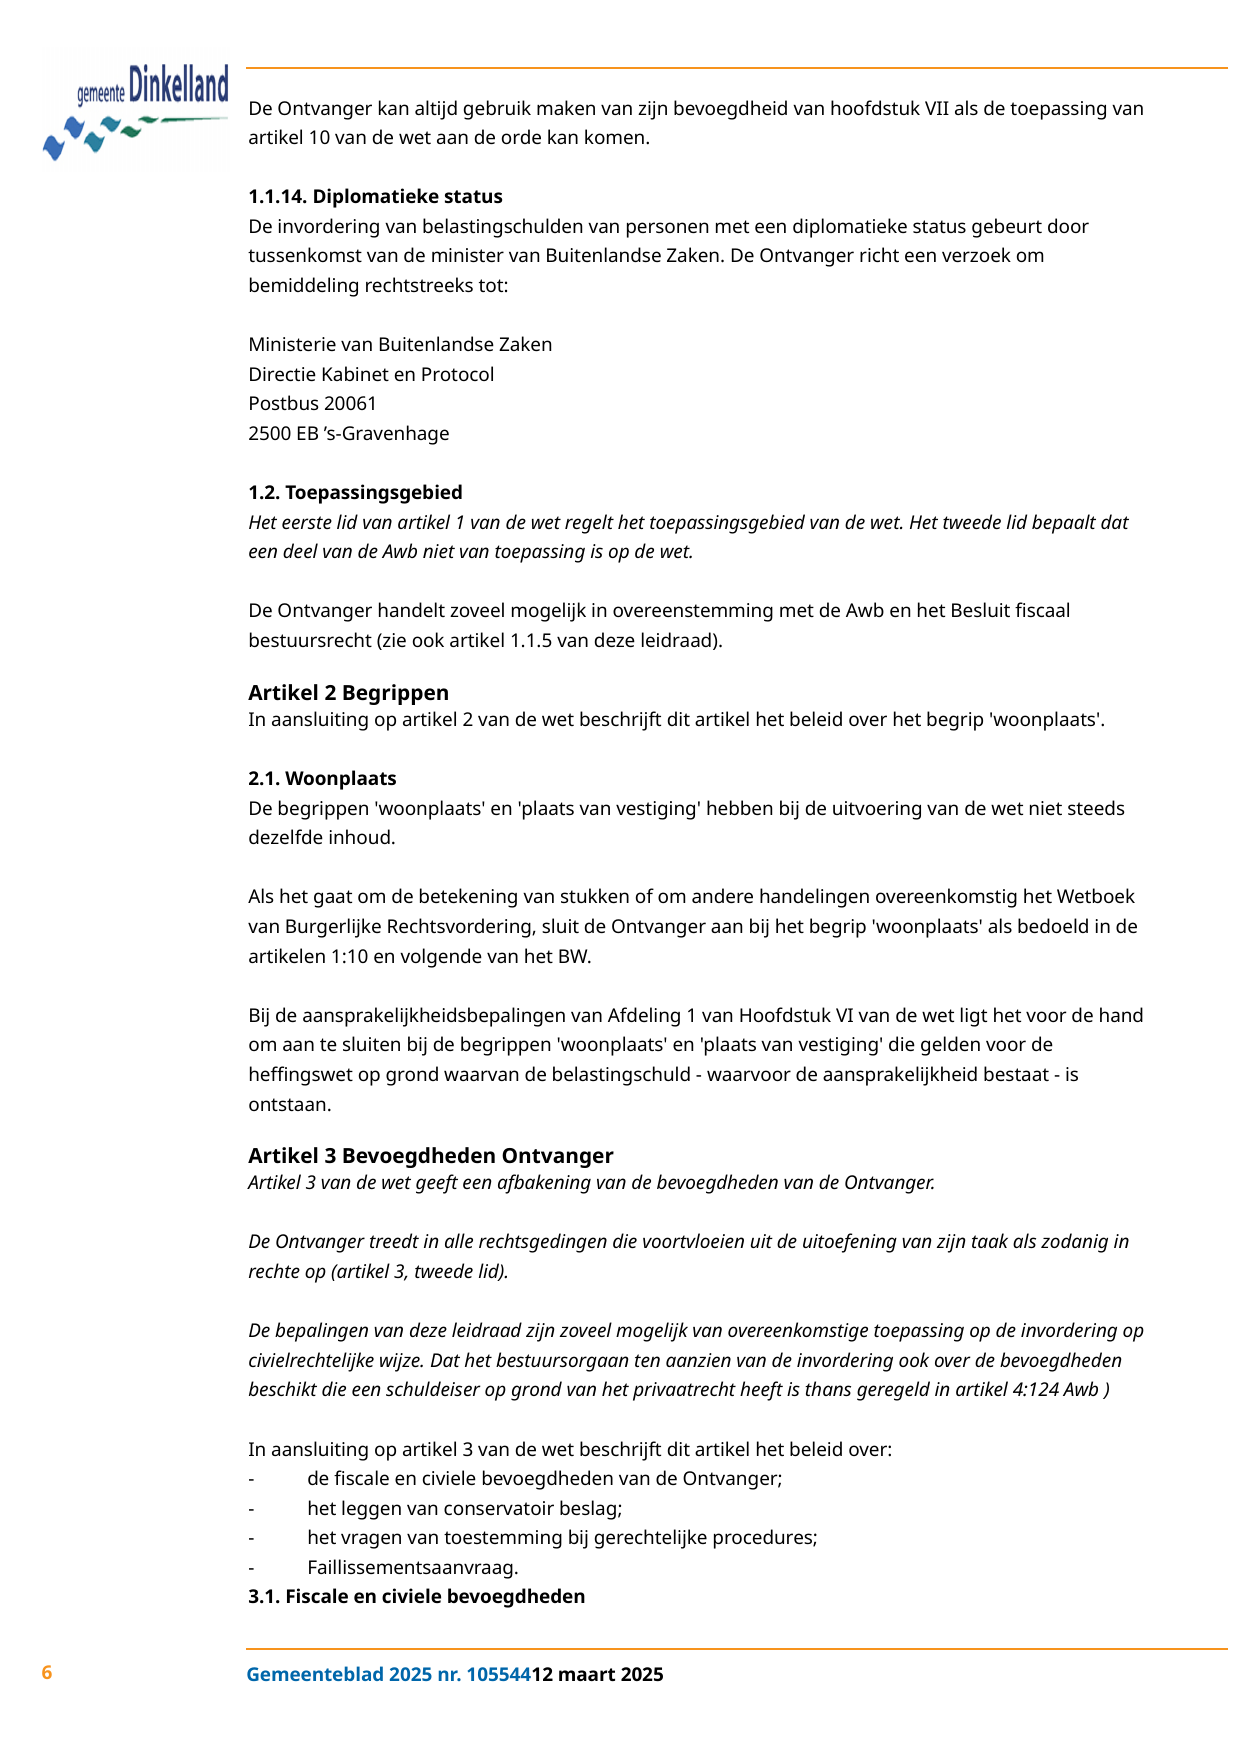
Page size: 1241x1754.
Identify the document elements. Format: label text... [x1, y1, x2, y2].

text Ministerie van Buitenlandse Zaken [248, 331, 1152, 357]
text 1.1.14. Diplomatieke status [248, 183, 1152, 209]
text De bepalingen van deze leidraad zijn zoveel mogelijk van overeenkomstige toepassing op de invordering op civielrechtelijke wijze. Dat het bestuursorgaan ten aanzien van de invordering ook over de bevoegdheden beschikt die een schuldeiser op grond van het privaatrecht heeft is thans geregeld in artikel 4:124 Awb ) [248, 1317, 1152, 1402]
list Faillissementsaanvraag. [248, 1554, 1152, 1580]
list het leggen van conservatoir beslag; [248, 1495, 1152, 1521]
list het vragen van toestemming bij gerechtelijke procedures; [248, 1524, 1152, 1550]
text Directie Kabinet en Protocol [248, 361, 1152, 387]
text 1.2. Toepassingsgebied [248, 479, 1152, 505]
text De Ontvanger treedt in alle rechtsgedingen die voortvloeien uit de uitoefening van zijn taak als zodanig in rechte op (artikel 3, tweede lid). [248, 1229, 1152, 1284]
text De Ontvanger handelt zoveel mogelijk in overeenstemming met de Awb en het Besluit fiscaal bestuursrecht (zie ook artikel 1.1.5 van deze leidraad). [248, 598, 1152, 653]
text Als het gaat om de betekening van stukken of om andere handelingen overeenkomstig het Wetboek van Burgerlijke Rechtsvordering, sluit de Ontvanger aan bij het begrip 'woonplaats' als bedoeld in de artikelen 1:10 en volgende van het BW. [248, 884, 1152, 968]
text De invordering van belastingschulden van personen met een diplomatieke status gebeurt door tussenkomst van de minister van Buitenlandse Zaken. De Ontvanger richt een verzoek om bemiddeling rechtstreeks tot: [248, 213, 1152, 298]
text Artikel 2 Begrippen [248, 678, 1152, 706]
text De begrippen 'woonplaats' en 'plaats van vestiging' hebben bij de uitvoering van de wet niet steeds dezelfde inhoud. [248, 795, 1152, 850]
picture [41, 47, 231, 172]
text Het eerste lid van artikel 1 van de wet regelt het toepassingsgebied van de wet. Het tweede lid bepaalt dat een deel van de Awb niet van toepassing is op de wet. [248, 509, 1152, 564]
text 2500 EB ’s-Gravenhage [248, 420, 1152, 446]
text In aansluiting op artikel 2 van de wet beschrijft dit artikel het beleid over het begrip 'woonplaats'. [248, 706, 1152, 732]
text 3.1. Fiscale en civiele bevoegdheden [248, 1584, 1152, 1609]
text Artikel 3 van de wet geeft een afbakening van de bevoegdheden van de Ontvanger. [248, 1169, 1152, 1195]
text Postbus 20061 [248, 391, 1152, 416]
list de fiscale en civiele bevoegdheden van de Ontvanger; [248, 1465, 1152, 1491]
text 2.1. Woonplaats [248, 765, 1152, 791]
text Artikel 3 Bevoegdheden Ontvanger [248, 1141, 1152, 1169]
text De Ontvanger kan altijd gebruik maken van zijn bevoegdheid van hoofdstuk VII als de toepassing van artikel 10 van de wet aan de orde kan komen. [248, 95, 1152, 150]
text In aansluiting op artikel 3 van de wet beschrijft dit artikel het beleid over: [248, 1436, 1152, 1462]
text Bij de aansprakelijkheidsbepalingen van Afdeling 1 van Hoofdstuk VI van de wet ligt het voor de hand om aan te sluiten bij de begrippen 'woonplaats' en 'plaats van vestiging' die gelden voor de heffingswet op grond waarvan de belastingschuld - waarvoor de aansprakelijkheid bestaat - is ontstaan. [248, 1002, 1152, 1116]
